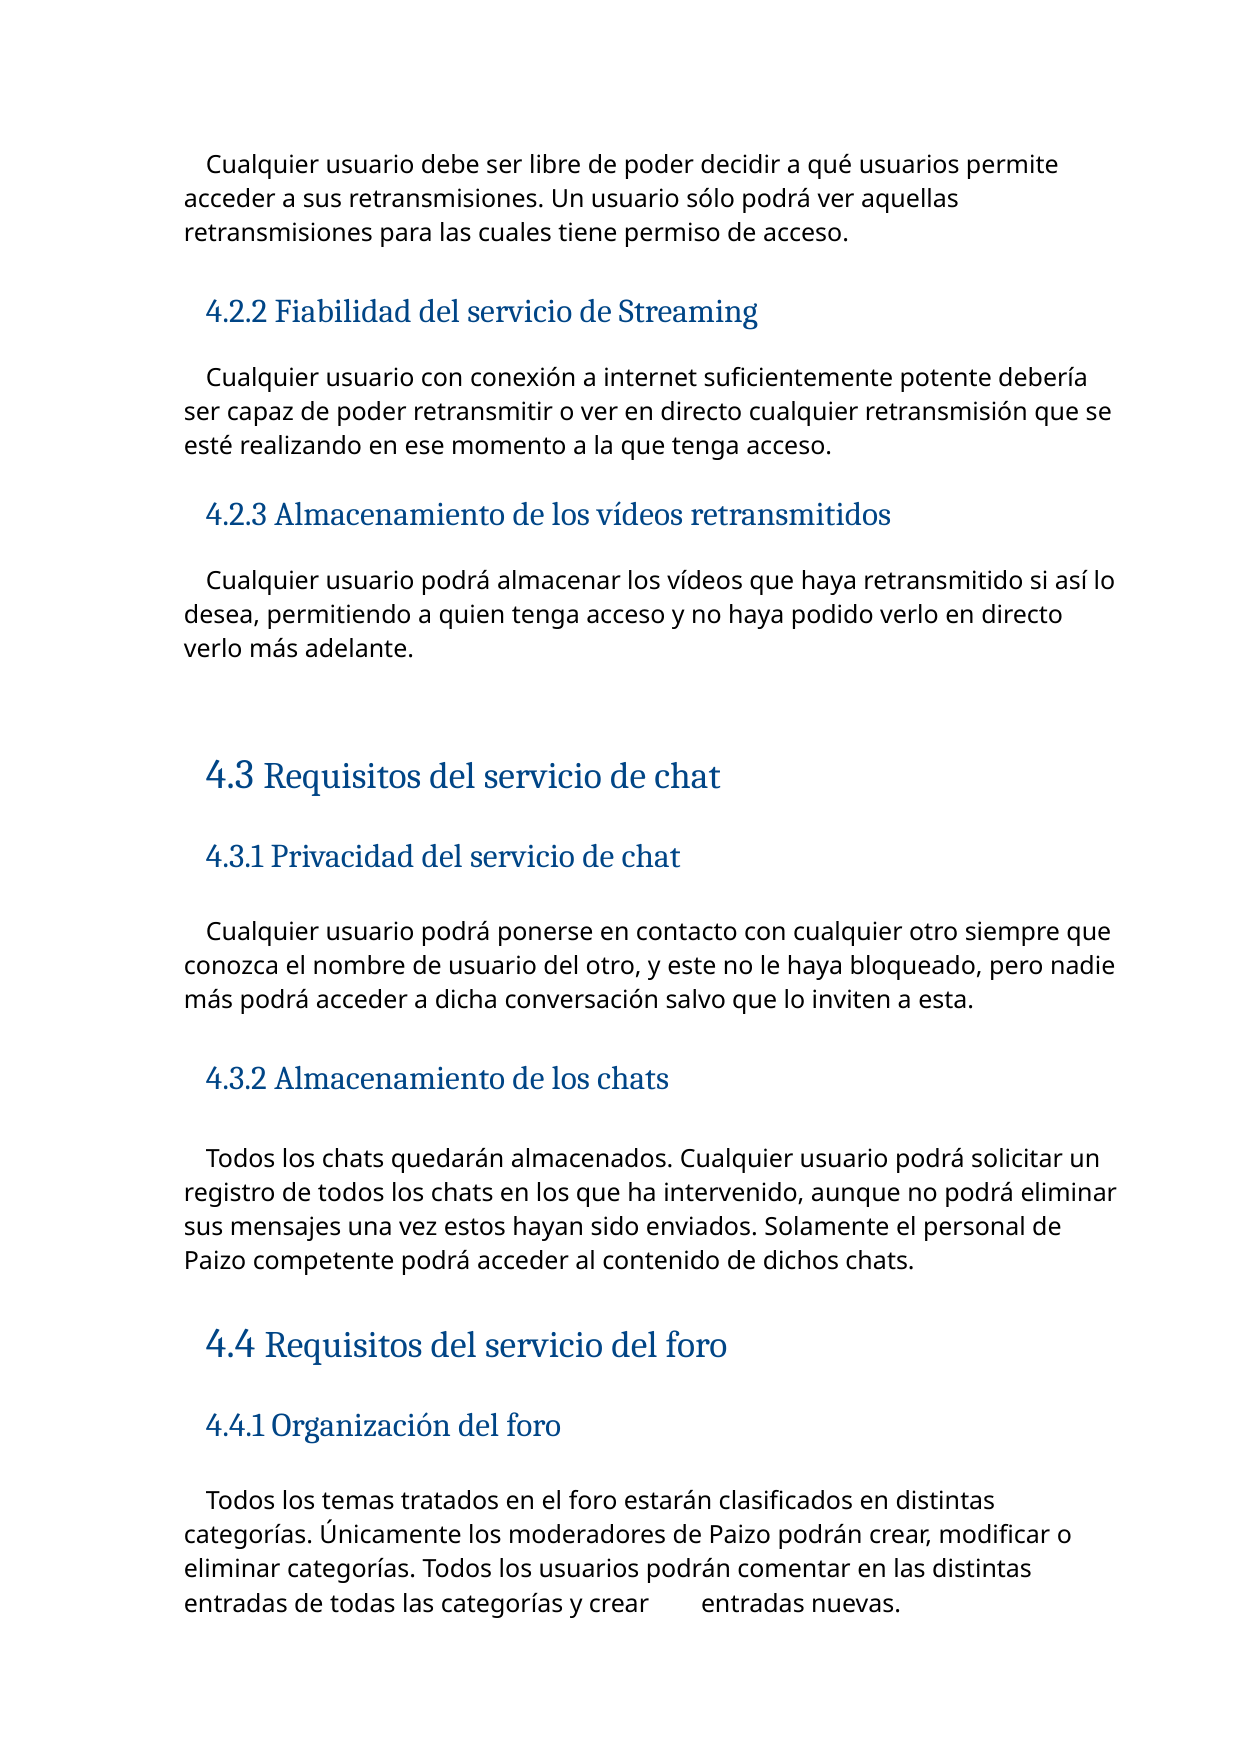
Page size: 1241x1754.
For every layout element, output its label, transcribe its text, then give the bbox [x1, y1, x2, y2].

text 4.4 Requisitos del servicio del foro [184, 1320, 1122, 1368]
text Cualquier usuario debe ser libre de poder decidir a qué usuarios permite acceder a sus retransmisiones. Un usuario sólo podrá ver aquellas retransmisiones para las cuales tiene permiso de acceso. [184, 147, 1122, 249]
text 4.4.1 Organización del foro [184, 1406, 1122, 1445]
text Cualquier usuario con conexión a internet suficientemente potente debería ser capaz de poder retransmitir o ver en directo cualquier retransmisión que se esté realizando en ese momento a la que tenga acceso. [184, 359, 1122, 461]
text Todos los chats quedarán almacenados. Cualquier usuario podrá solicitar un registro de todos los chats en los que ha intervenido, aunque no podrá eliminar sus mensajes una vez estos hayan sido enviados. Solamente el personal de Paizo competente podrá acceder al contenido de dichos chats. [184, 1141, 1122, 1277]
text 4.3 Requisitos del servicio de chat [184, 751, 1122, 799]
text 4.2.3 Almacenamiento de los vídeos retransmitidos [184, 496, 1122, 534]
text 4.3.2 Almacenamiento de los chats [184, 1059, 1122, 1098]
text Cualquier usuario podrá ponerse en contacto con cualquier otro siempre que conozca el nombre de usuario del otro, y este no le haya bloqueado, pero nadie más podrá acceder a dicha conversación salvo que lo inviten a esta. [184, 914, 1122, 1016]
text 4.3.1 Privacidad del servicio de chat [184, 837, 1122, 876]
text 4.2.2 Fiabilidad del servicio de Streaming [184, 292, 1122, 331]
text Cualquier usuario podrá almacenar los vídeos que haya retransmitido si así lo desea, permitiendo a quien tenga acceso y no haya podido verlo en directo verlo más adelante. [184, 563, 1122, 665]
text Todos los temas tratados en el foro estarán clasificados en distintas categorías. Únicamente los moderadores de Paizo podrán crear, modificar o eliminar categorías. Todos los usuarios podrán comentar en las distintas entradas de todas las categorías y crear entradas nuevas. [184, 1483, 1122, 1619]
